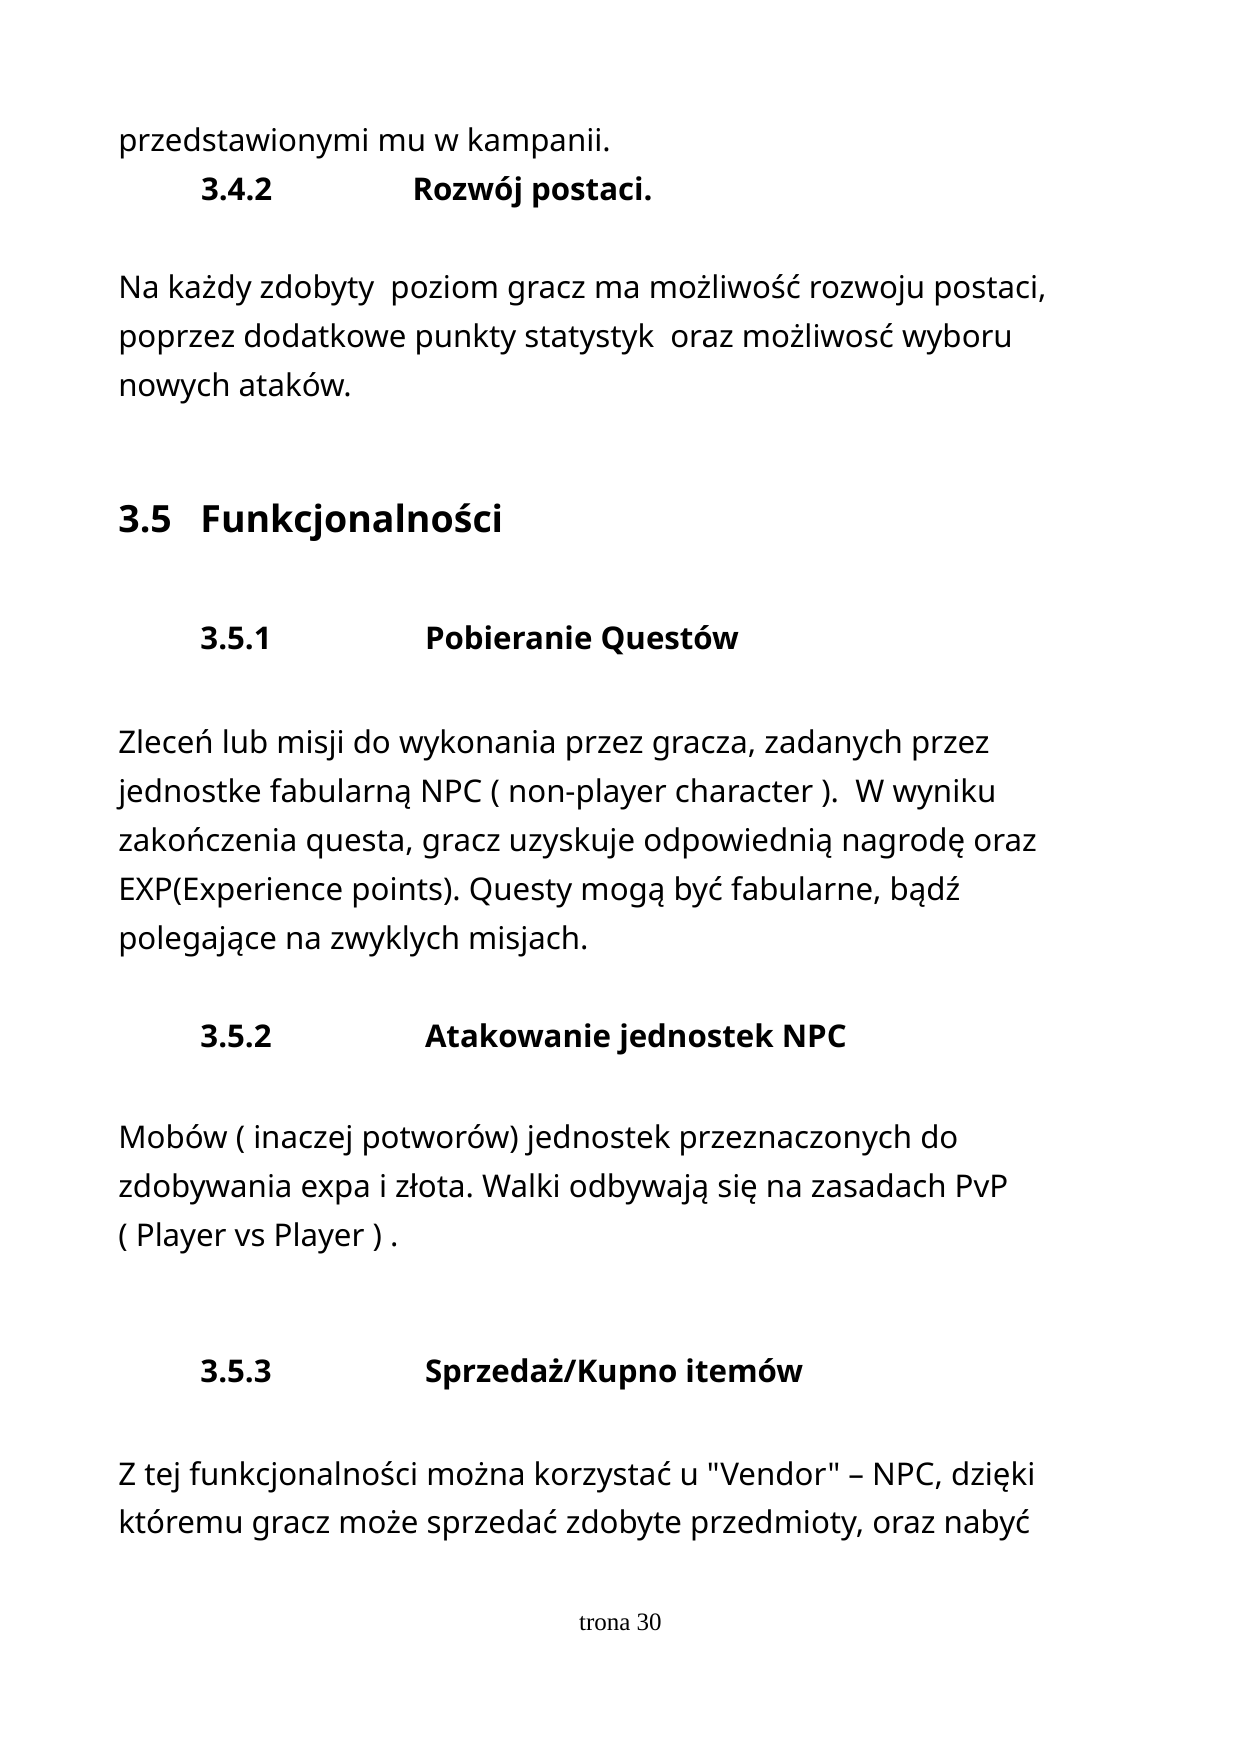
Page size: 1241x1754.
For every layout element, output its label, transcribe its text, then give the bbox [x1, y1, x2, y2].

text przedstawionymi mu w kampanii. [118, 118, 1122, 161]
text 3.5 Funkcjonalności [118, 492, 1122, 543]
text 3.5.3 Sprzedaż/Kupno itemów [118, 1347, 1122, 1392]
text 3.4.2 Rozwój postaci. Na każdy zdobyty poziom gracz ma możliwość rozwoju postaci, poprzez dodatkowe punkty statystyk oraz możliwosć wyboru nowych ataków. [118, 167, 1122, 406]
text Mobów ( inaczej potworów) jednostek przeznaczonych do zdobywania expa i złota. Walki odbywają się na zasadach PvP ( Player vs Player ) . [118, 1115, 1122, 1256]
text Zleceń lub misji do wykonania przez gracza, zadanych przez jednostke fabularną NPC ( non-player character ). W wyniku zakończenia questa, gracz uzyskuje odpowiednią nagrodę oraz EXP(Experience points). Questy mogą być fabularne, bądź polegające na zwyklych misjach. [118, 720, 1122, 958]
text Z tej funkcjonalności można korzystać u "Vendor" – NPC, dzięki któremu gracz może sprzedać zdobyte przedmioty, oraz nabyć [118, 1451, 1122, 1543]
text 3.5.2 Atakowanie jednostek NPC [118, 1014, 1122, 1056]
text 3.5.1 Pobieranie Questów [118, 609, 1122, 660]
